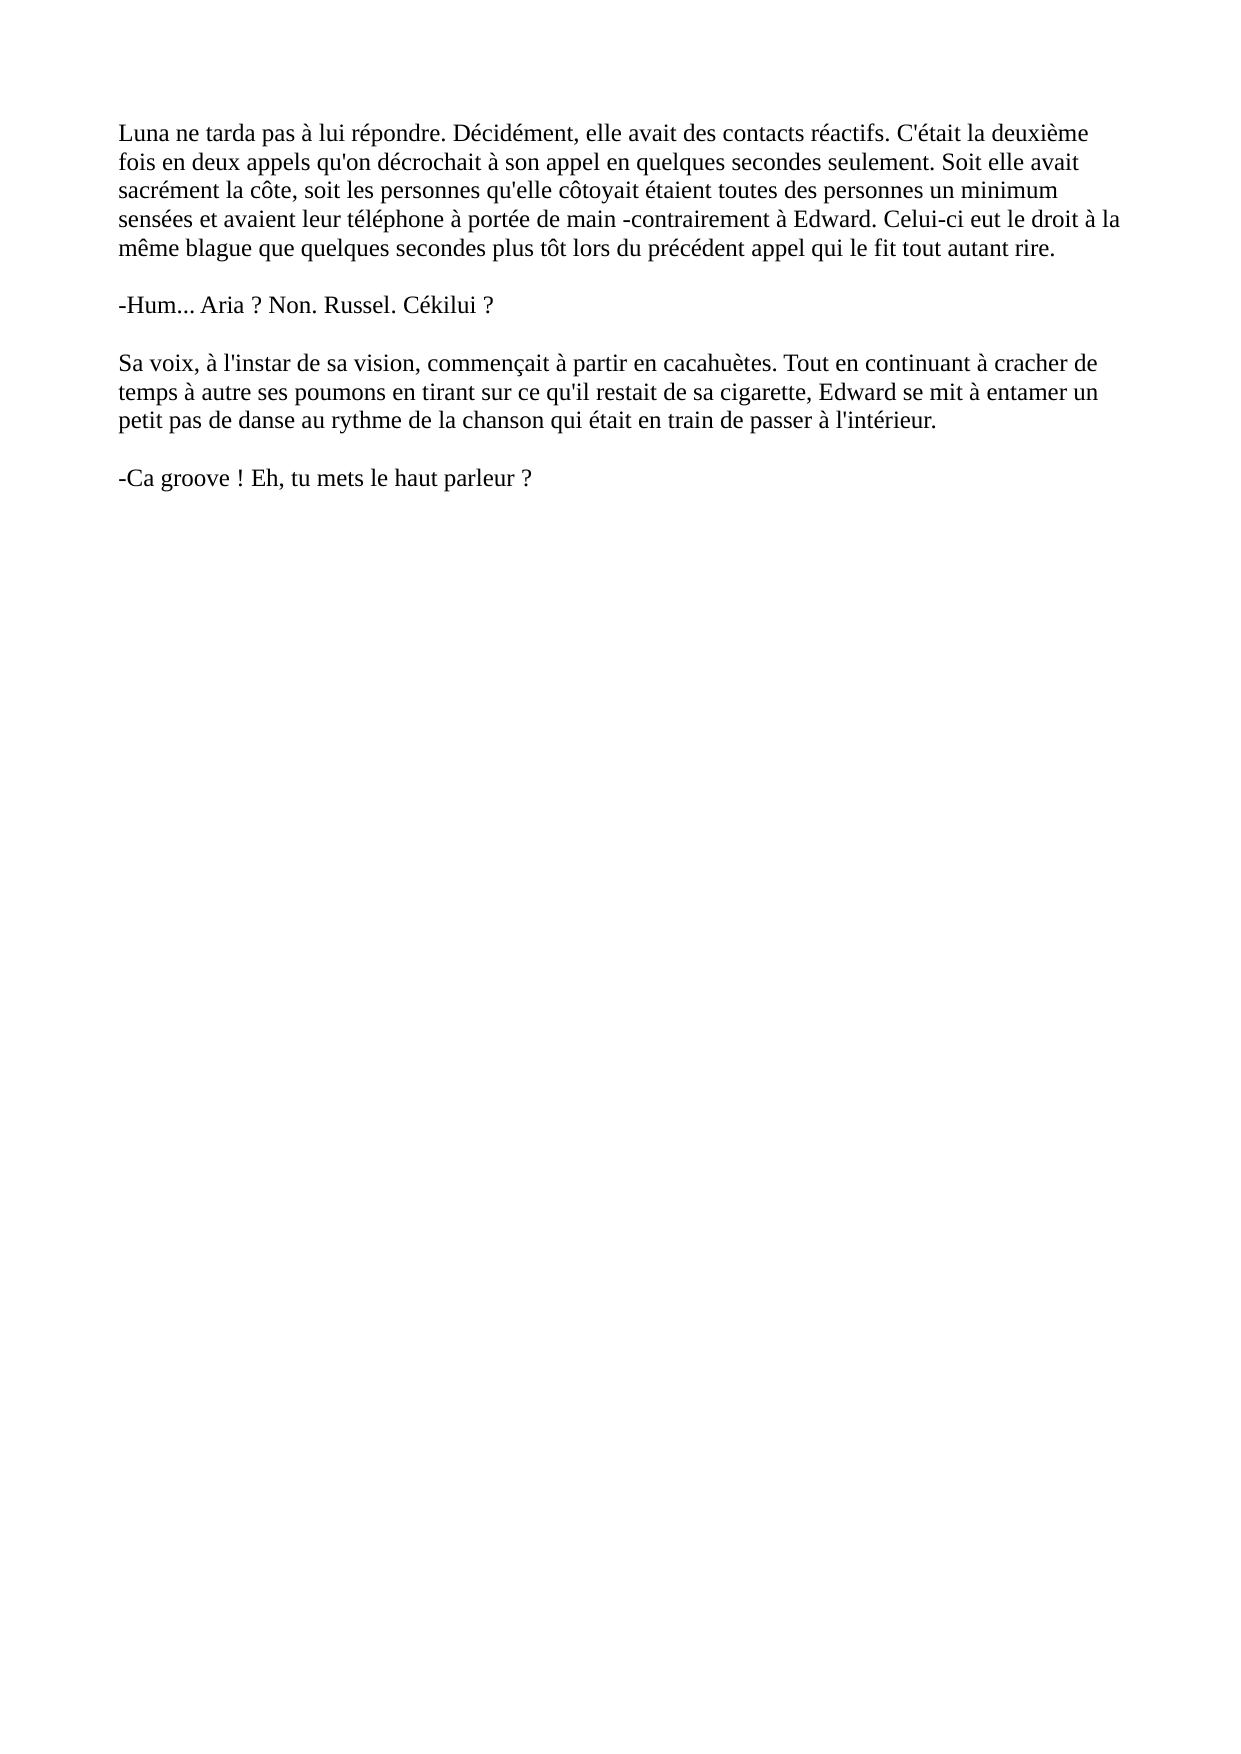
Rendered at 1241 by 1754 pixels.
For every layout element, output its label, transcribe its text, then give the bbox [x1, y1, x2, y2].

text Luna ne tarda pas à lui répondre. Décidément, elle avait des contacts réactifs. C'était la deuxième fois en deux appels qu'on décrochait à son appel en quelques secondes seulement. Soit elle avait sacrément la côte, soit les personnes qu'elle côtoyait étaient toutes des personnes un minimum sensées et avaient leur téléphone à portée de main -contrairement à Edward. Celui-ci eut le droit à la même blague que quelques secondes plus tôt lors du précédent appel qui le fit tout autant rire. [118, 118, 1122, 262]
text Sa voix, à l'instar de sa vision, commençait à partir en cacahuètes. Tout en continuant à cracher de temps à autre ses poumons en tirant sur ce qu'il restait de sa cigarette, Edward se mit à entamer un petit pas de danse au rythme de la chanson qui était en train de passer à l'intérieur. [118, 348, 1122, 434]
text -Hum... Aria ? Non. Russel. Cékilui ? [118, 291, 1122, 319]
text -Ca groove ! Eh, tu mets le haut parleur ? [118, 463, 1122, 492]
